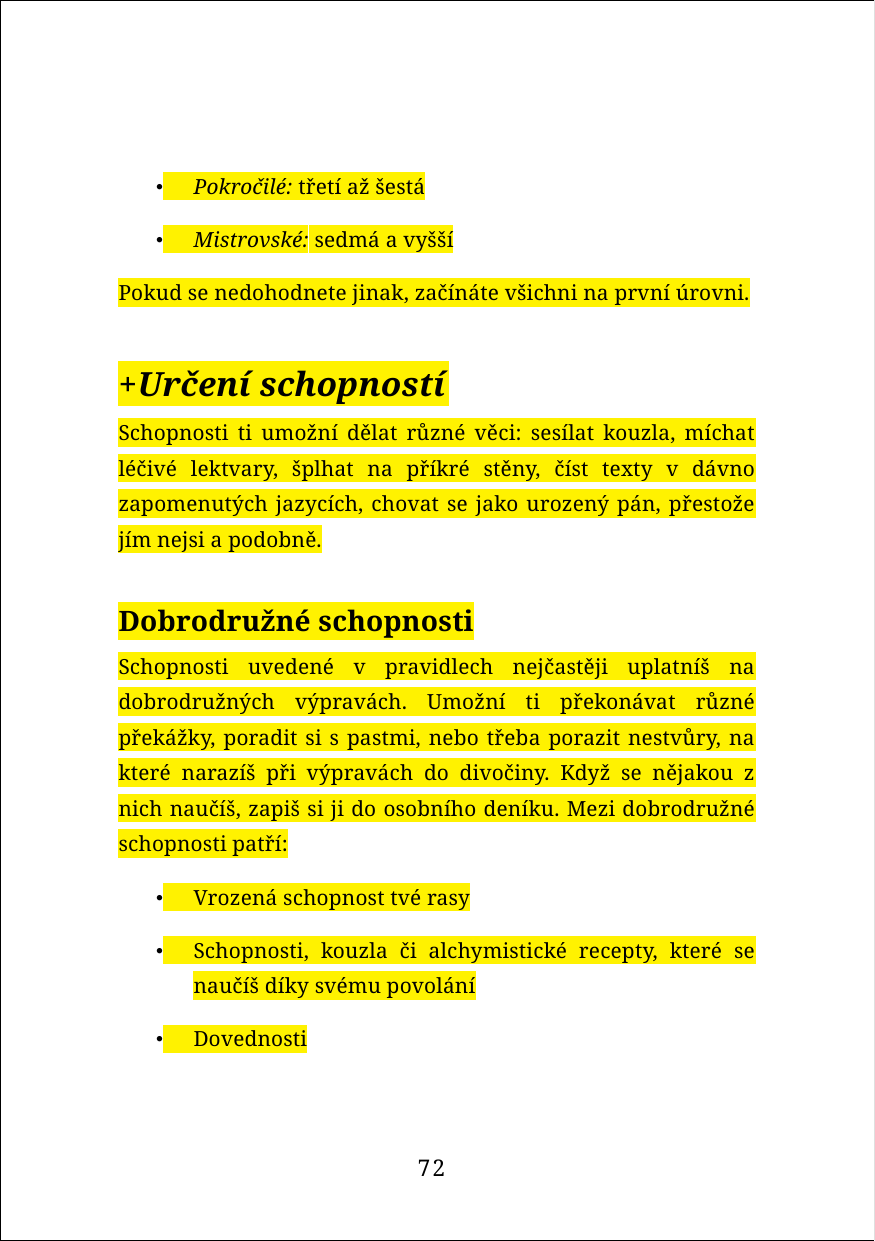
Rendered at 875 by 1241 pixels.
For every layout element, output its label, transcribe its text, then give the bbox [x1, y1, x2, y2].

subtitle +Určení schopností [118, 361, 756, 406]
list Mistrovské: sedmá a vyšší [156, 225, 756, 253]
list Dovednosti [156, 1024, 756, 1053]
list Schopnosti, kouzla či alchymistické recepty, které se naučíš díky svému povolání [156, 936, 756, 1000]
subtitle Dobrodružné schopnosti [118, 602, 756, 640]
text Schopnosti uvedené v pravidlech nejčastěji uplatníš na dobrodružných výpravách. Umožní ti překonávat různé překážky, poradit si s pastmi, nebo třeba porazit nestvůry, na které narazíš při výpravách do divočiny. Když se nějakou z nich naučíš, zapiš si ji do osobního deníku. Mezi dobrodružné schopnosti patří: [118, 652, 756, 858]
list Vrozená schopnost tvé rasy [156, 883, 756, 911]
text Pokud se nedohodnete jinak, začínáte všichni na první úrovni. [118, 278, 756, 307]
text Schopnosti ti umožní dělat různé věci: sesílat kouzla, míchat léčivé lektvary, šplhat na příkré stěny, číst texty v dávno zapomenutých jazycích, chovat se jako urozený pán, přestože jím nejsi a podobně. [118, 418, 756, 553]
list Pokročilé: třetí až šestá [156, 172, 756, 200]
